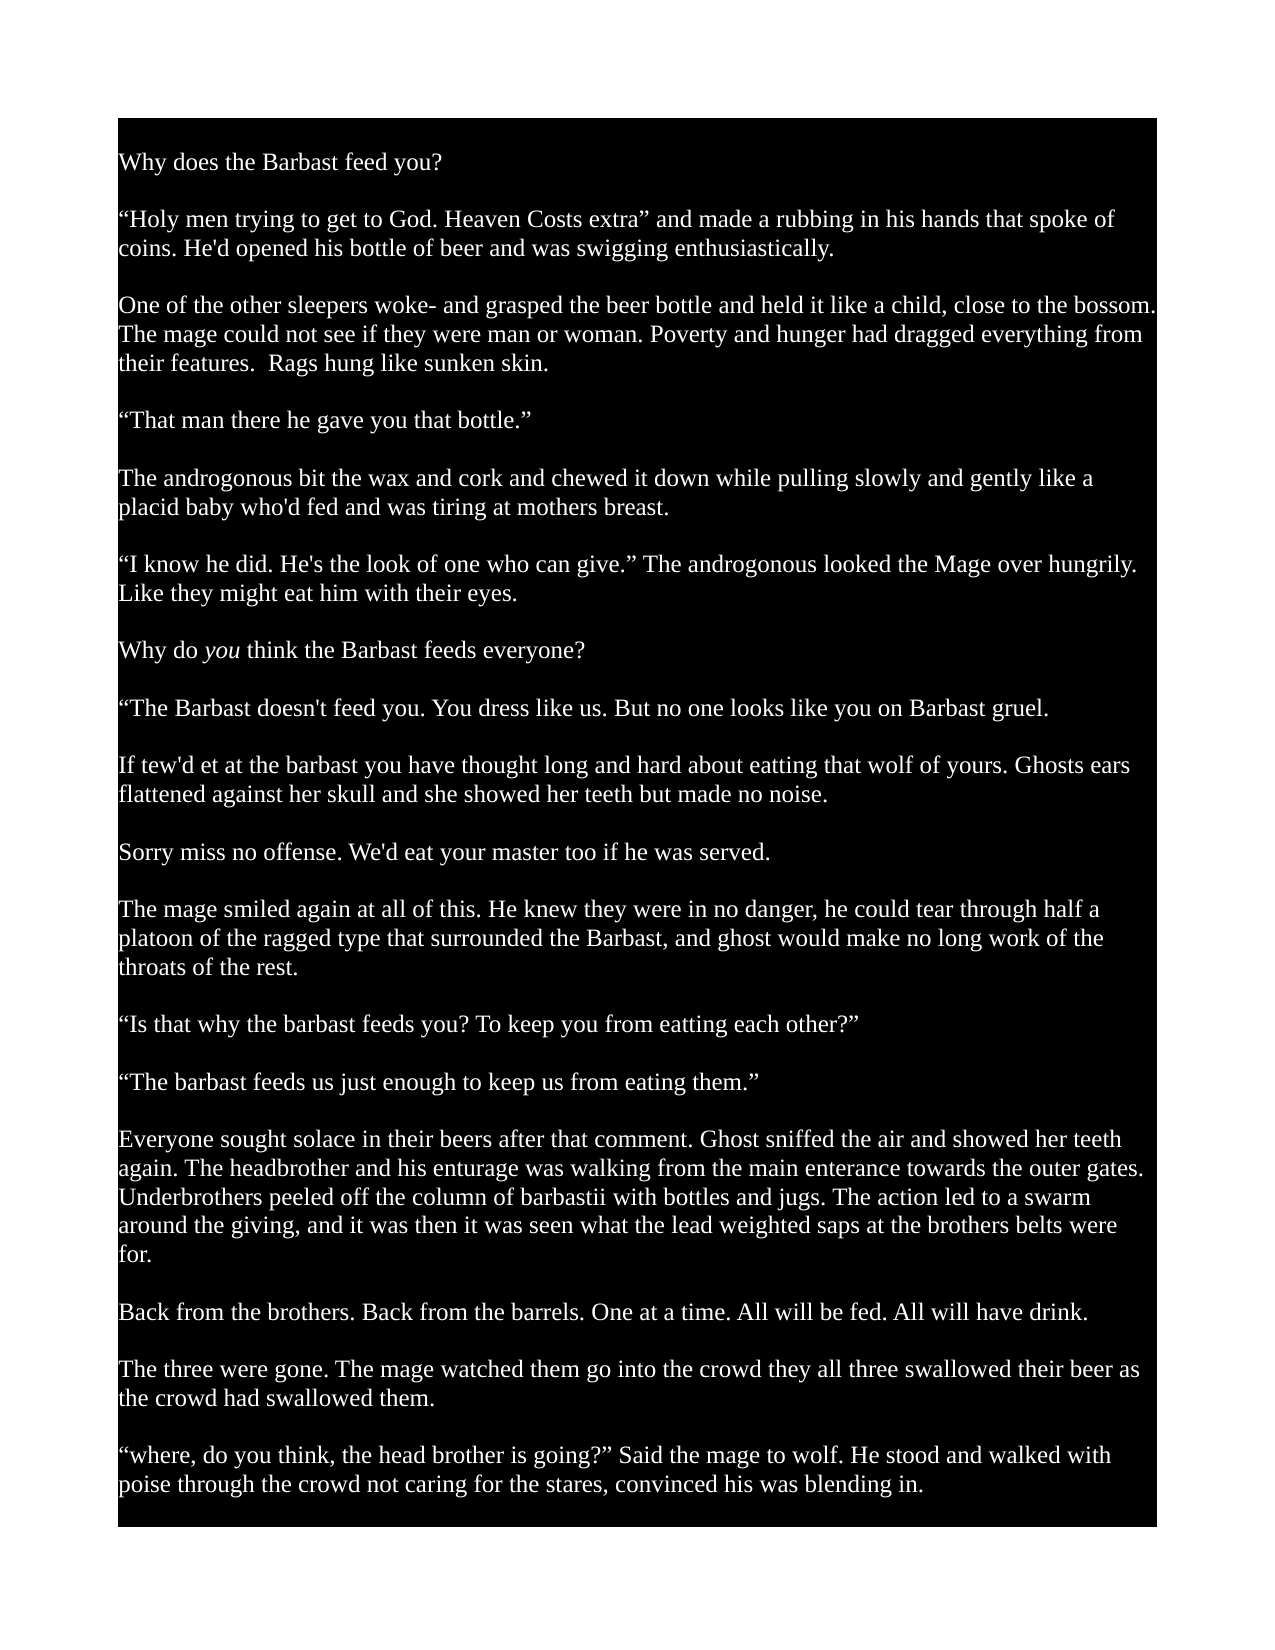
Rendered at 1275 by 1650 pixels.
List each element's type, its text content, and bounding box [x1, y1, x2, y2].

text One of the other sleepers woke- and grasped the beer bottle and held it like a child, close to the bossom. The mage could not see if they were man or woman. Poverty and hunger had dragged everything from their features. Rags hung like sunken skin. “That man there he gave you that bottle.” The androgonous bit the wax and cork and chewed it down while pulling slowly and gently like a placid baby who'd fed and was tiring at mothers breast. “I know he did. He's the look of one who can give.” The androgonous looked the Mage over hungrily. Like they might eat him with their eyes. Why do you think the Barbast feeds everyone? “The Barbast doesn't feed you. You dress like us. But no one looks like you on Barbast gruel. If tew'd et at the barbast you have thought long and hard about eatting that wolf of yours. Ghosts ears flattened against her skull and she showed her teeth but made no noise. Sorry miss no offense. We'd eat your master too if he was served. The mage smiled again at all of this. He knew they were in no danger, he could tear through half a platoon of the ragged type that surrounded the Barbast, and ghost would make no long work of the throats of the rest. [118, 291, 1157, 981]
text “Is that why the barbast feeds you? To keep you from eatting each other?” “The barbast feeds us just enough to keep us from eating them.” Everyone sought solace in their beers after that comment. Ghost sniffed the air and showed her teeth again. The headbrother and his enturage was walking from the main enterance towards the outer gates. Underbrothers peeled off the column of barbastii with bottles and jugs. The action led to a swarm around the giving, and it was then it was seen what the lead weighted saps at the brothers belts were for. Back from the brothers. Back from the barrels. One at a time. All will be fed. All will have drink. [118, 1009, 1157, 1326]
text Why does the Barbast feed you? “Holy men trying to get to God. Heaven Costs extra” and made a rubbing in his hands that spoke of coins. He'd opened his bottle of beer and was swigging enthusiastically. [118, 118, 1157, 262]
text “where, do you think, the head brother is going?” Said the mage to wolf. He stood and walked with poise through the crowd not caring for the stares, convinced his was blending in. [118, 1441, 1157, 1498]
text The three were gone. The mage watched them go into the crowd they all three swallowed their beer as the crowd had swallowed them. [118, 1354, 1157, 1412]
